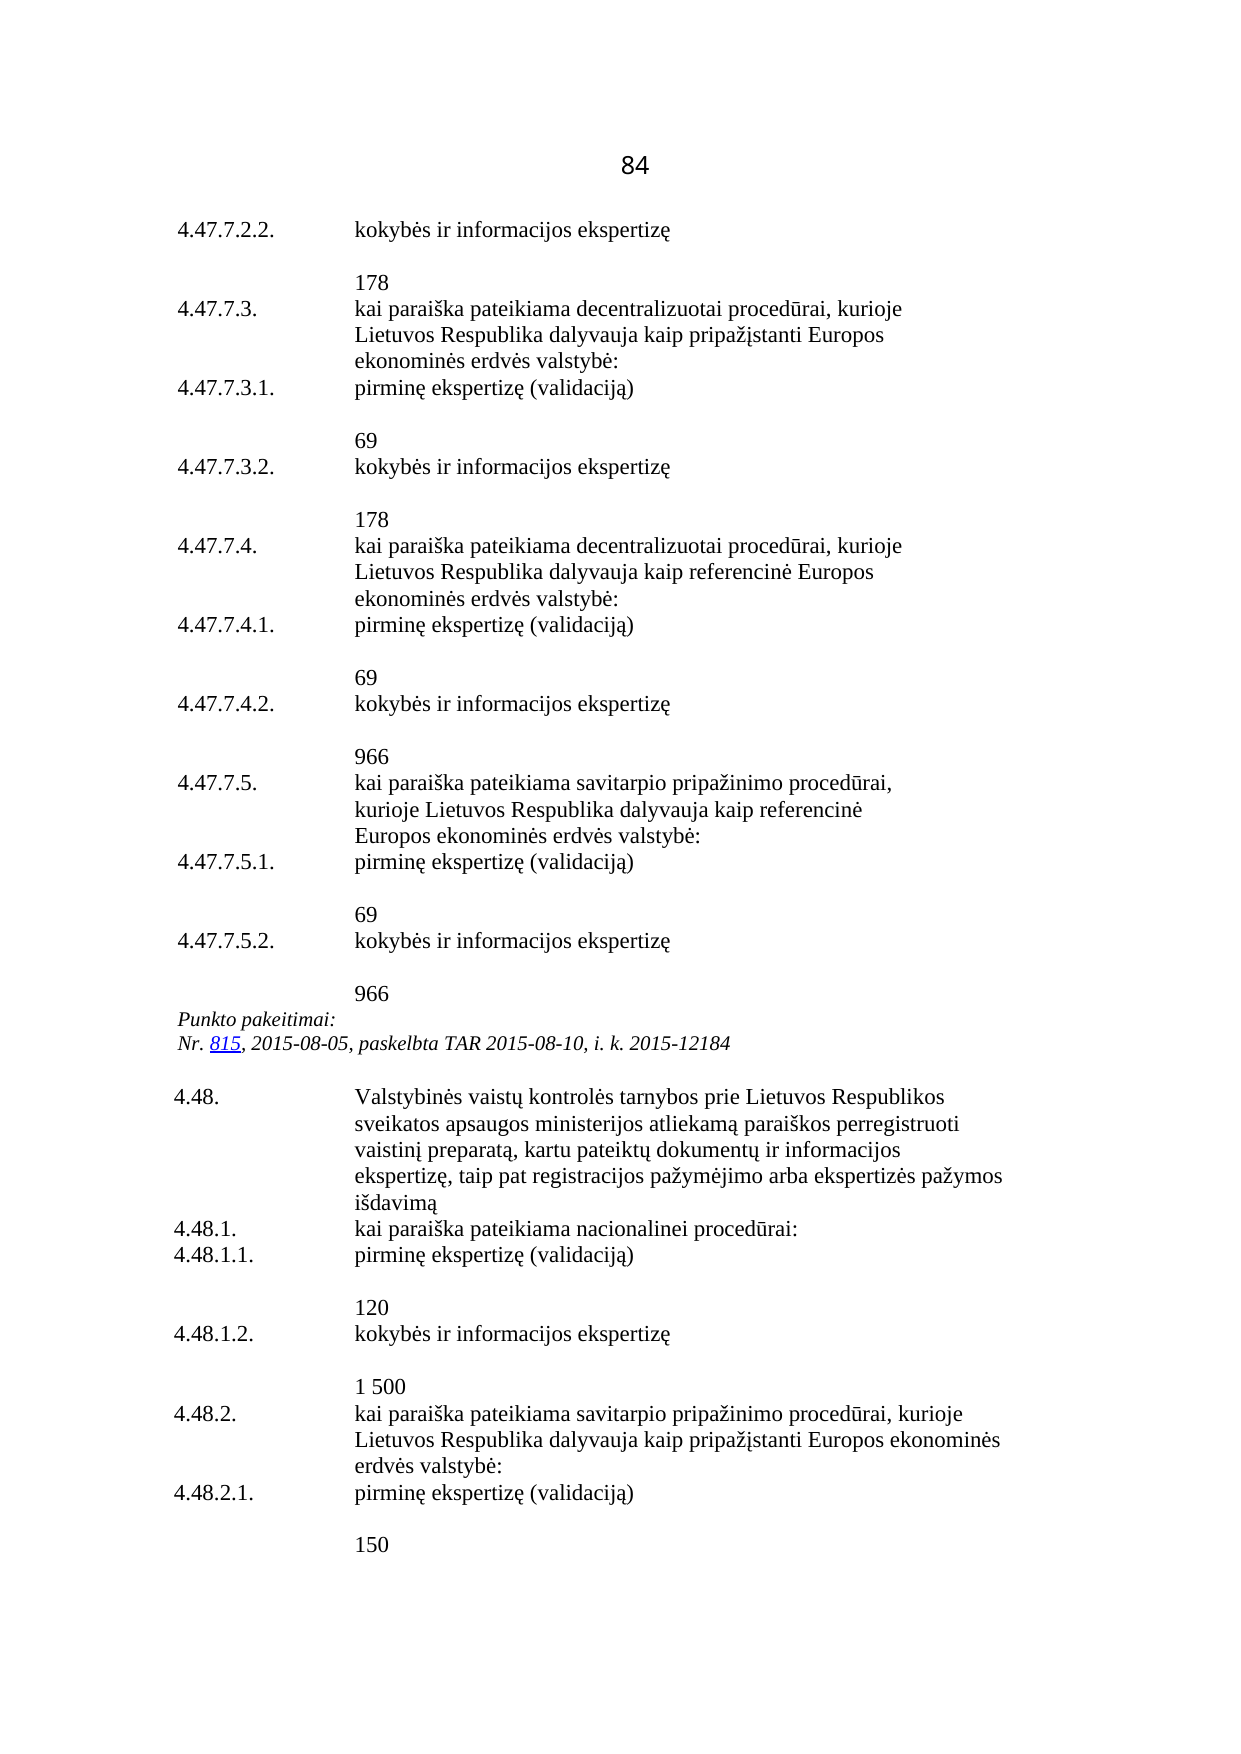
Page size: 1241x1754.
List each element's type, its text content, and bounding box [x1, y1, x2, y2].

text 4.47.7.3.1. pirminę ekspertizę (validaciją) 69 [177, 374, 945, 453]
text Lietuvos Respublika dalyvauja kaip referencinė Europos [354, 558, 945, 585]
text Europos ekonominės erdvės valstybė: [354, 822, 945, 848]
text 4.47.7.5.1. pirminę ekspertizę (validaciją) 69 [177, 848, 945, 927]
text ekonominės erdvės valstybė: [354, 585, 945, 611]
text 4.47.7.4. kai paraiška pateikiama decentralizuotai procedūrai, kurioje [177, 532, 945, 558]
text 4.47.7.3. kai paraiška pateikiama decentralizuotai procedūrai, kurioje [177, 295, 945, 321]
text 4.47.7.5. kai paraiška pateikiama savitarpio pripažinimo procedūrai, [177, 769, 945, 796]
text Lietuvos Respublika dalyvauja kaip pripažįstanti Europos [354, 321, 945, 348]
text 4.48.1.2. kokybės ir informacijos ekspertizę 1 500 [174, 1321, 1004, 1399]
text kurioje Lietuvos Respublika dalyvauja kaip referencinė [354, 796, 945, 822]
text 4.48.2. kai paraiška pateikiama savitarpio pripažinimo procedūrai, kurioje Lietuvos Respublika dalyvauja kaip pripažįstanti Europos ekonominės erdvės valstybė: [174, 1399, 1004, 1479]
text 4.48. Valstybinės vaistų kontrolės tarnybos prie Lietuvos Respublikos sveikatos apsaugos ministerijos atliekamą paraiškos perregistruoti vaistinį preparatą, kartu pateiktų dokumentų ir informacijos ekspertizę, taip pat registracijos pažymėjimo arba ekspertizės pažymos išdavimą [174, 1083, 1004, 1215]
text 4.47.7.4.1. pirminę ekspertizę (validaciją) 69 [177, 611, 945, 690]
text 4.48.1. kai paraiška pateikiama nacionalinei procedūrai: [174, 1215, 1004, 1241]
text 4.48.1.1. pirminę ekspertizę (validaciją) 120 [174, 1241, 1004, 1321]
text 4.47.7.3.2. kokybės ir informacijos ekspertizę 178 [177, 453, 945, 532]
text 4.47.7.5.2. kokybės ir informacijos ekspertizę 966 [177, 927, 945, 1006]
text Punkto pakeitimai: [177, 1006, 1093, 1031]
text ekonominės erdvės valstybė: [354, 348, 945, 374]
text 4.47.7.2.2. kokybės ir informacijos ekspertizę 178 [177, 216, 945, 295]
text Nr. 815, 2015-08-05, paskelbta TAR 2015-08-10, i. k. 2015-12184 [177, 1031, 1093, 1054]
text 4.48.2.1. pirminę ekspertizę (validaciją) 150 [174, 1479, 1004, 1558]
text 4.47.7.4.2. kokybės ir informacijos ekspertizę 966 [177, 690, 945, 769]
